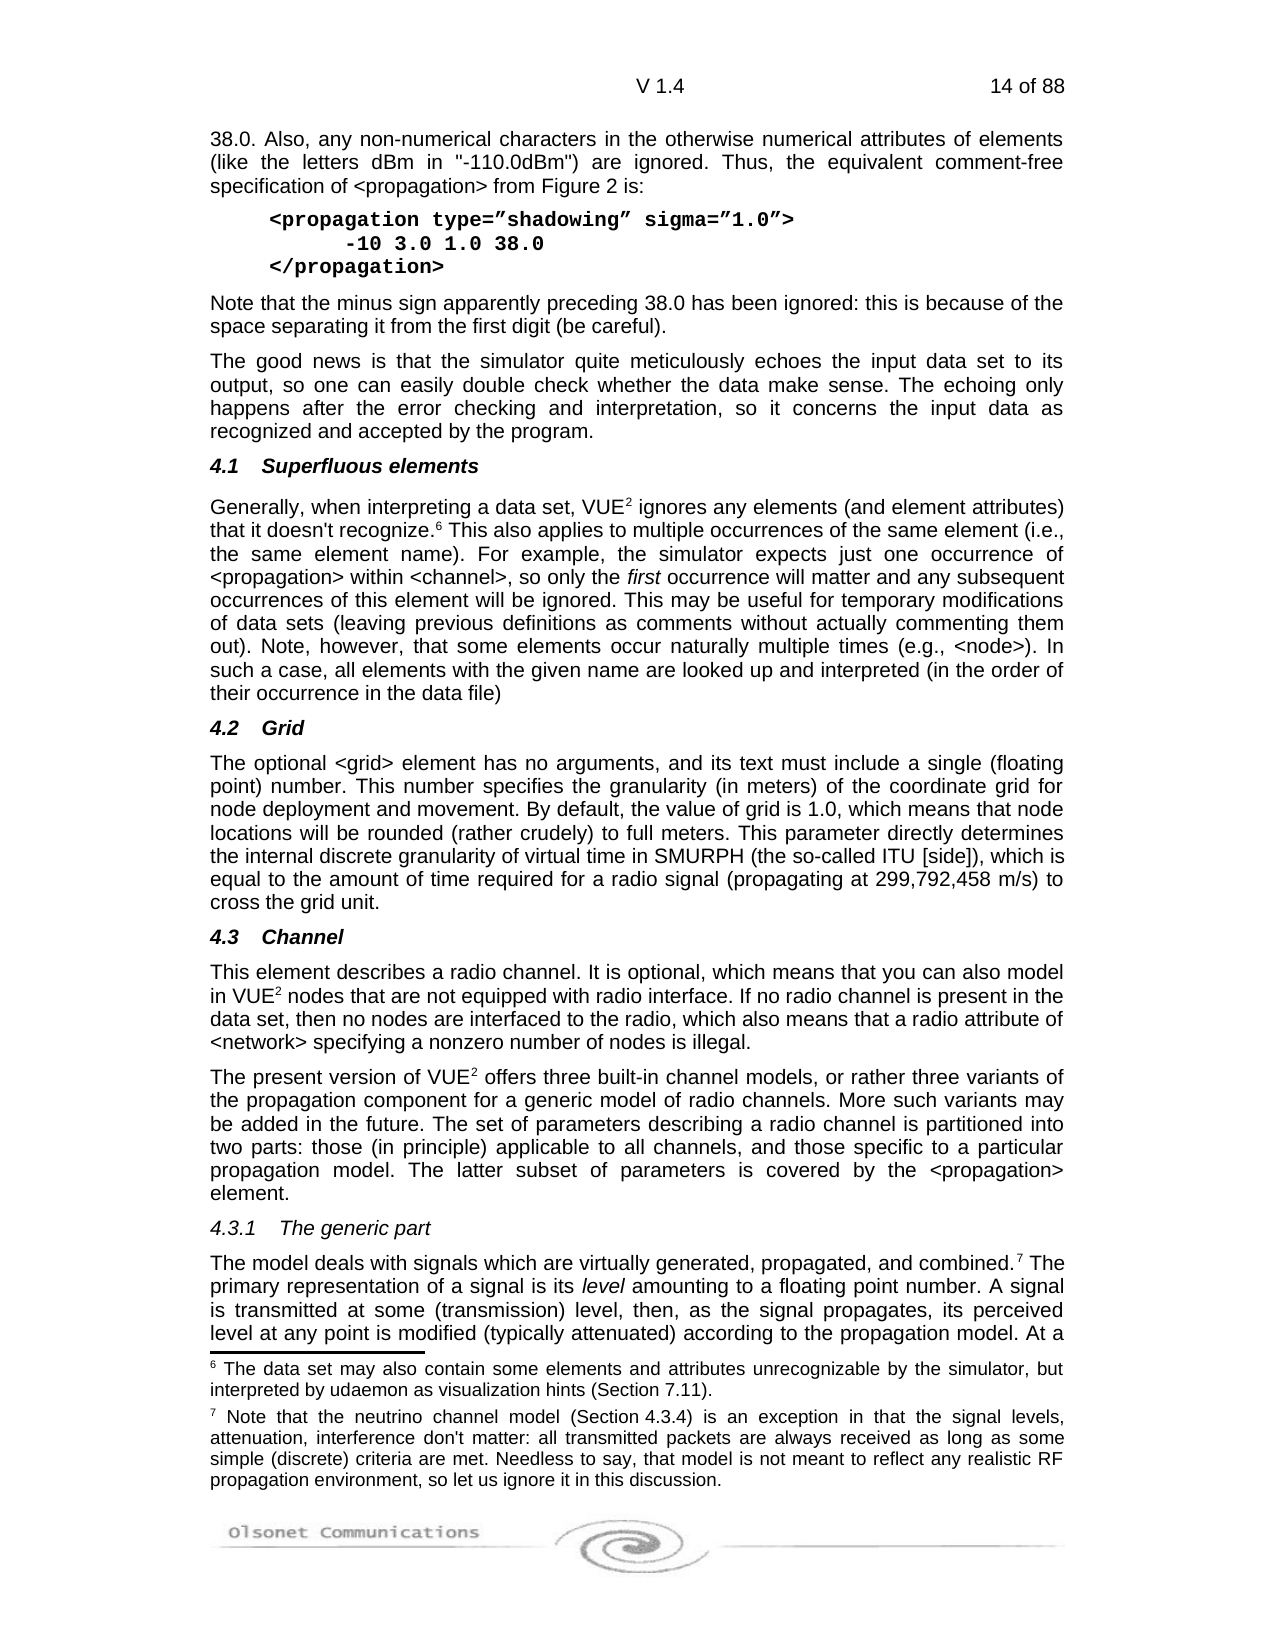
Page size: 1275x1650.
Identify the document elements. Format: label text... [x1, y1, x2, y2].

text The data set may also contain some elements and attributes unrecognizable by the simulator, but interpreted by udaemon as visualization hints (Section 7.11). [210, 1358, 1065, 1400]
text <propagation type=”shadowing” sigma=”1.0”> [269, 209, 1065, 233]
text The good news is that the simulator quite meticulously echoes the input data set to its output, so one can easily double check whether the data make sense. The echoing only happens after the error checking and interpretation, so it concerns the input data as recognized and accepted by the program. [210, 350, 1065, 443]
subtitle Superfluous elements [210, 455, 1065, 478]
text 38.0. Also, any non-numerical characters in the otherwise numerical attributes of elements (like the letters dBm in "-110.0dBm") are ignored. Thus, the equivalent comment-free specification of <propagation> from Figure 2 is: [210, 128, 1065, 197]
text </propagation> [269, 256, 1065, 280]
text The model deals with signals which are virtually generated, propagated, and combined. The primary representation of a signal is its level amounting to a floating point number. A signal is transmitted at some (transmission) level, then, as the signal propagates, its perceived level at any point is modified (typically attenuated) according to the propagation model. At a [210, 1252, 1065, 1345]
text Generally, when interpreting a data set, VUE2 ignores any elements (and element attributes) that it doesn't recognize. This also applies to multiple occurrences of the same element (i.e., the same element name). For example, the simulator expects just one occurrence of <propagation> within <channel>, so only the first occurrence will matter and any subsequent occurrences of this element will be ignored. This may be useful for temporary modifications of data sets (leaving previous definitions as comments without actually commenting them out). Note, however, that some elements occur naturally multiple times (e.g., <node>). In such a case, all elements with the given name are looked up and interpreted (in the order of their occurrence in the data file) [210, 496, 1065, 705]
text Note that the minus sign apparently preceding 38.0 has been ignored: this is because of the space separating it from the first digit (be careful). [210, 292, 1065, 338]
text The present version of VUE2 offers three built-in channel models, or rather three variants of the propagation component for a generic model of radio channels. More such variants may be added in the future. The set of parameters describing a radio channel is partitioned into two parts: those (in principle) applicable to all channels, and those specific to a particular propagation model. The latter subset of parameters is covered by the <propagation> element. [210, 1066, 1065, 1205]
text -10 3.0 1.0 38.0 [269, 233, 1065, 256]
subtitle Channel [210, 926, 1065, 949]
text The optional <grid> element has no arguments, and its text must include a single (floating point) number. This number specifies the granularity (in meters) of the coordinate grid for node deployment and movement. By default, the value of grid is 1.0, which means that node locations will be rounded (rather crudely) to full meters. This parameter directly determines the internal discrete granularity of virtual time in SMURPH (the so-called ITU [side]), which is equal to the amount of time required for a radio signal (propagating at 299,792,458 m/s) to cross the grid unit. [210, 752, 1065, 914]
text Note that the neutrino channel model (Section 4.3.4) is an exception in that the signal levels, attenuation, interference don't matter: all transmitted packets are always received as long as some simple (discrete) criteria are met. Needless to say, that model is not meant to reflect any realistic RF propagation environment, so let us ignore it in this discussion. [210, 1406, 1065, 1490]
text This element describes a radio channel. It is optional, which means that you can also model in VUE2 nodes that are not equipped with radio interface. If no radio channel is present in the data set, then no nodes are interfaced to the radio, which also means that a radio attribute of <network> specifying a nonzero number of nodes is illegal. [210, 961, 1065, 1054]
subtitle The generic part [210, 1217, 1065, 1240]
picture [210, 1504, 1065, 1596]
subtitle Grid [210, 717, 1065, 740]
